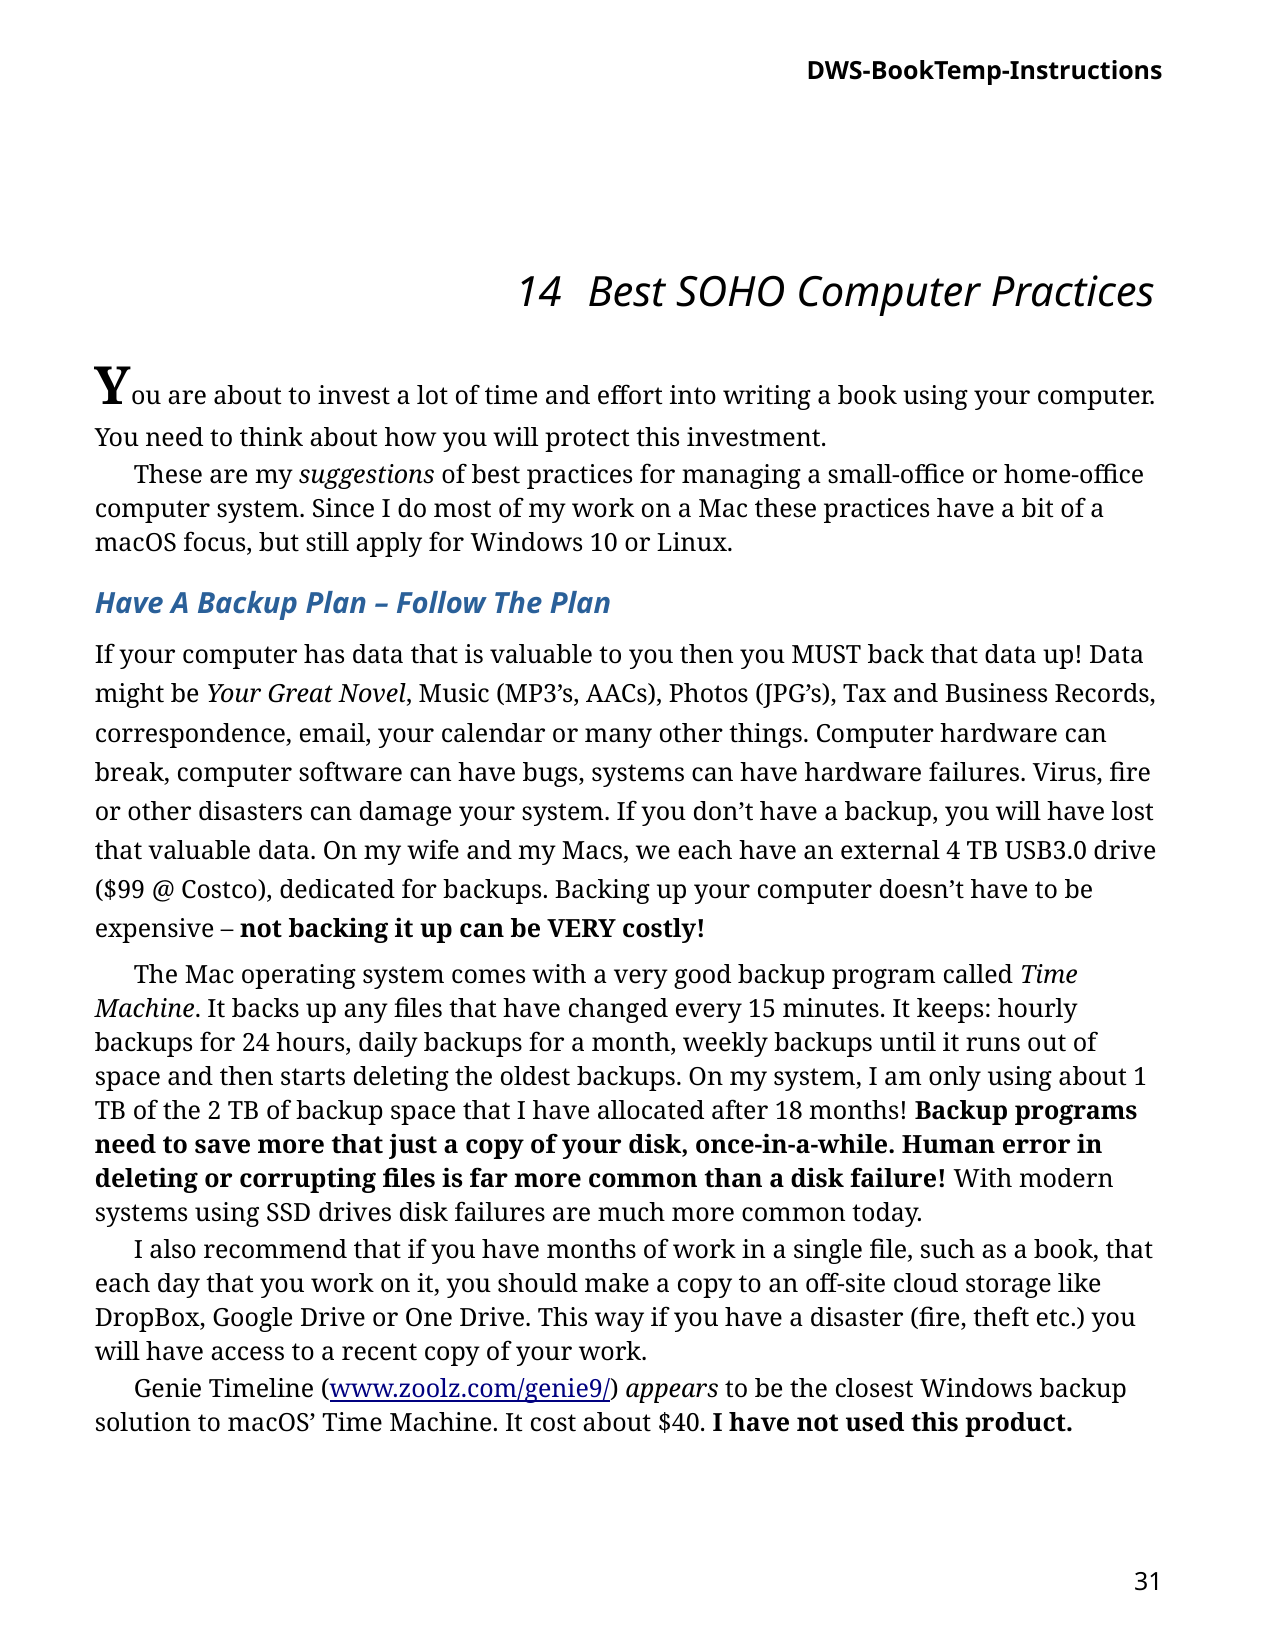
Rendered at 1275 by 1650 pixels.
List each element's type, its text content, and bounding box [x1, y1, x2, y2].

subtitle Best SOHO Computer Practices [94, 258, 1162, 321]
text The Mac operating system comes with a very good backup program called Time Machine. It backs up any files that have changed every 15 minutes. It keeps: hourly backups for 24 hours, daily backups for a month, weekly backups until it runs out of space and then starts deleting the oldest backups. On my system, I am only using about 1 TB of the 2 TB of backup space that I have allocated after 18 months! Backup programs need to save more that just a copy of your disk, once-in-a-while. Human error in deleting or corrupting files is far more common than a disk failure! With modern systems using SSD drives disk failures are much more common today. [94, 956, 1162, 1229]
text These are my suggestions of best practices for managing a small-office or home-office computer system. Since I do most of my work on a Mac these practices have a bit of a macOS focus, but still apply for Windows 10 or Linux. [94, 457, 1162, 559]
text If your computer has data that is valuable to you then you MUST back that data up! Data might be Your Great Novel, Music (MP3’s, AACs), Photos (JPG’s), Tax and Business Records, correspondence, email, your calendar or many other things. Computer hardware can break, computer software can have bugs, systems can have hardware failures. Virus, fire or other disasters can damage your system. If you don’t have a backup, you will have lost that valuable data. On my wife and my Macs, we each have an external 4 TB USB3.0 drive ($99 @ Costco), dedicated for backups. Backing up your computer doesn’t have to be expensive – not backing it up can be VERY costly! [94, 637, 1162, 945]
text You are about to invest a lot of time and effort into writing a book using your computer. You need to think about how you will protect this investment. [94, 348, 1162, 453]
subtitle Have a Backup Plan – Follow The Plan [94, 582, 1162, 622]
text Genie Timeline (www.zoolz.com/genie9/) appears to be the closest Windows backup solution to macOS’ Time Machine. It cost about $40. I have not used this product. [94, 1371, 1162, 1439]
text I also recommend that if you have months of work in a single file, such as a book, that each day that you work on it, you should make a copy to an off-site cloud storage like DropBox, Google Drive or One Drive. This way if you have a disaster (fire, theft etc.) you will have access to a recent copy of your work. [94, 1232, 1162, 1368]
